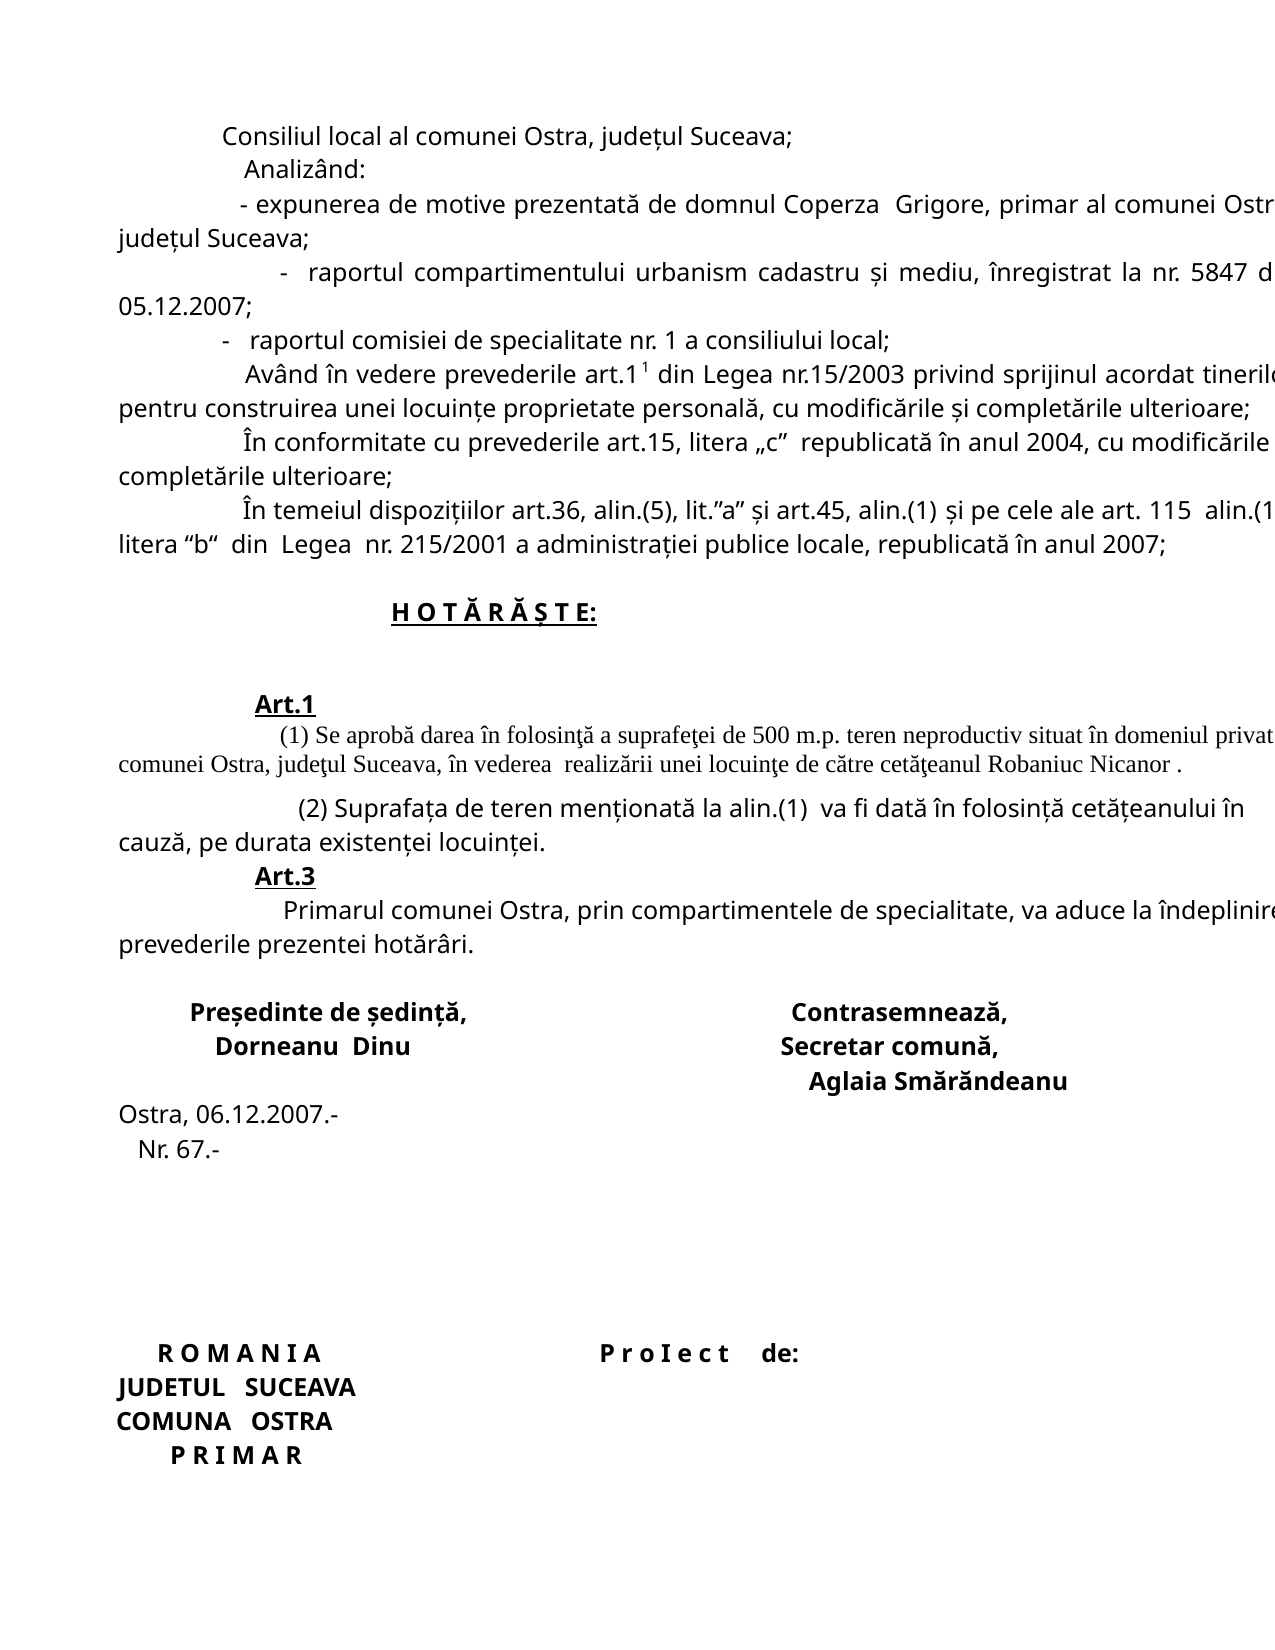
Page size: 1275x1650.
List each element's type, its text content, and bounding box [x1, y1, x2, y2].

subtitle Nr. 67.- [118, 1131, 1275, 1165]
text - raportul comisiei de specialitate nr. 1 a consiliului local; [118, 322, 1275, 357]
text Ostra, 06.12.2007.- [118, 1097, 1275, 1131]
text În temeiul dispoziţiilor art.36, alin.(5), lit.”a” şi art.45, alin.(1) şi pe cele ale art. 115 alin.(1) , litera “b“ din Legea nr. 215/2001 a administraţiei publice locale, republicată în anul 2007; [118, 493, 1275, 561]
text Dorneanu Dinu Secretar comună, [118, 1029, 1275, 1063]
text Aglaia Smărăndeanu [118, 1063, 1275, 1097]
text - expunerea de motive prezentată de domnul Coperza Grigore, primar al comunei Ostra, judeţul Suceava; [118, 186, 1275, 254]
text În conformitate cu prevederile art.15, litera „c” republicată în anul 2004, cu modificările şi completările ulterioare; [118, 425, 1275, 493]
text (1) Se aprobă darea în folosinţă a suprafeţei de 500 m.p. teren neproductiv situat în domeniul privat al comunei Ostra, judeţul Suceava, în vederea realizării unei locuinţe de către cetăţeanul Robaniuc Nicanor . [118, 721, 1275, 778]
text Consiliul local al comunei Ostra, judeţul Suceava; [118, 118, 1275, 152]
text Primarul comunei Ostra, prin compartimentele de specialitate, va aduce la îndeplinire prevederile prezentei hotărâri. [118, 893, 1275, 961]
text Având în vedere prevederile art.11 din Legea nr.15/2003 privind sprijinul acordat tinerilor pentru construirea unei locuinţe proprietate personală, cu modificările şi completările ulterioare; [118, 357, 1275, 425]
subtitle Art.1 [118, 687, 1275, 721]
subtitle COMUNA OSTRA [44, 1404, 1275, 1438]
text - raportul compartimentului urbanism cadastru şi mediu, înregistrat la nr. 5847 din 05.12.2007; [118, 254, 1275, 322]
text R O M A N I A P r o I e c t de: [118, 1336, 1275, 1370]
text Analizând: [118, 152, 1275, 186]
subtitle H O T Ă R Ă Ş T E: [118, 595, 1275, 629]
subtitle JUDETUL SUCEAVA [118, 1370, 1275, 1404]
text P R I M A R [118, 1438, 1275, 1472]
text Preşedinte de şedinţă, Contrasemnează, [118, 995, 1275, 1029]
text (2) Suprafaţa de teren menţionată la alin.(1) va fi dată în folosinţă cetăţeanului în cauză, pe durata existenţei locuinţei. [118, 791, 1275, 859]
text Art.3 [118, 859, 1275, 893]
